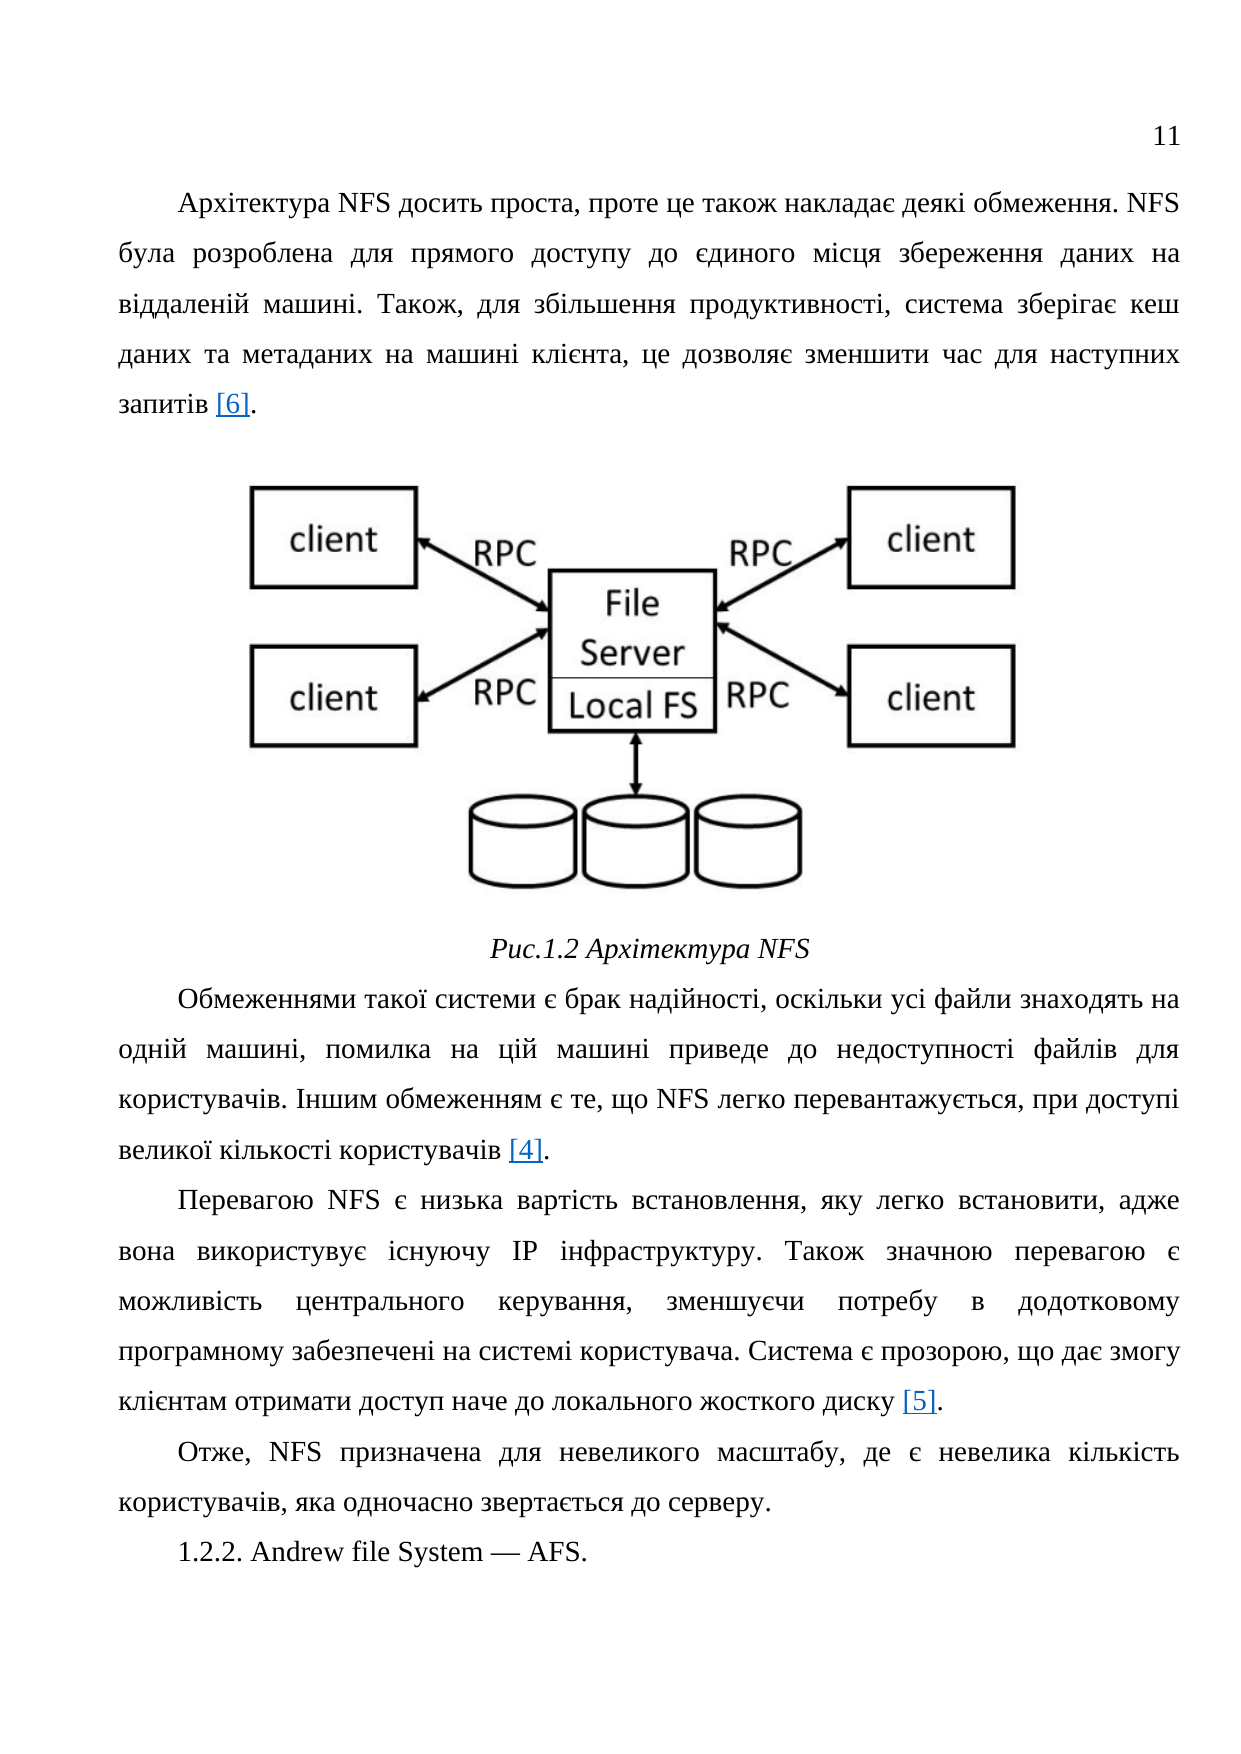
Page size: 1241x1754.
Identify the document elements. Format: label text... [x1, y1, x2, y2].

text 1.2.2. Andrew file System — AFS. [118, 1534, 1181, 1568]
text Обмеженнями такої системи є брак надійності, оскільки усі файли знаходять на одній машині, помилка на цій машині приведе до недоступності файлів для користувачів. Іншим обмеженням є те, що NFS легко перевантажується, при доступі великої кількості користувачів [4]. [118, 981, 1181, 1166]
text Отже, NFS призначена для невеликого масштабу, де є невелика кількість користувачів, яка одночасно звертається до серверу. [118, 1434, 1181, 1518]
text Перевагою NFS є низька вартість встановлення, яку легко встановити, адже вона використувує існуючу IP інфраструктуру. Також значною перевагою є можливість центрального керування, зменшуєчи потребу в додотковому програмному забезпечені на системі користувача. Система є прозорою, що дає змогу клієнтам отримати доступ наче до локального жосткого диску [5]. [118, 1182, 1181, 1417]
text Рис.1.2 Архітектура NFS [118, 931, 1181, 964]
text Архітектура NFS досить проста, проте це також накладає деякі обмеження. NFS була розроблена для прямого доступу до єдиного місця збереження даних на віддаленій машині. Також, для збільшення продуктивності, система зберігає кеш даних та метаданих на машині клієнта, це дозволяє зменшити час для наступних запитів [6]. [118, 185, 1181, 420]
picture [217, 446, 1038, 906]
